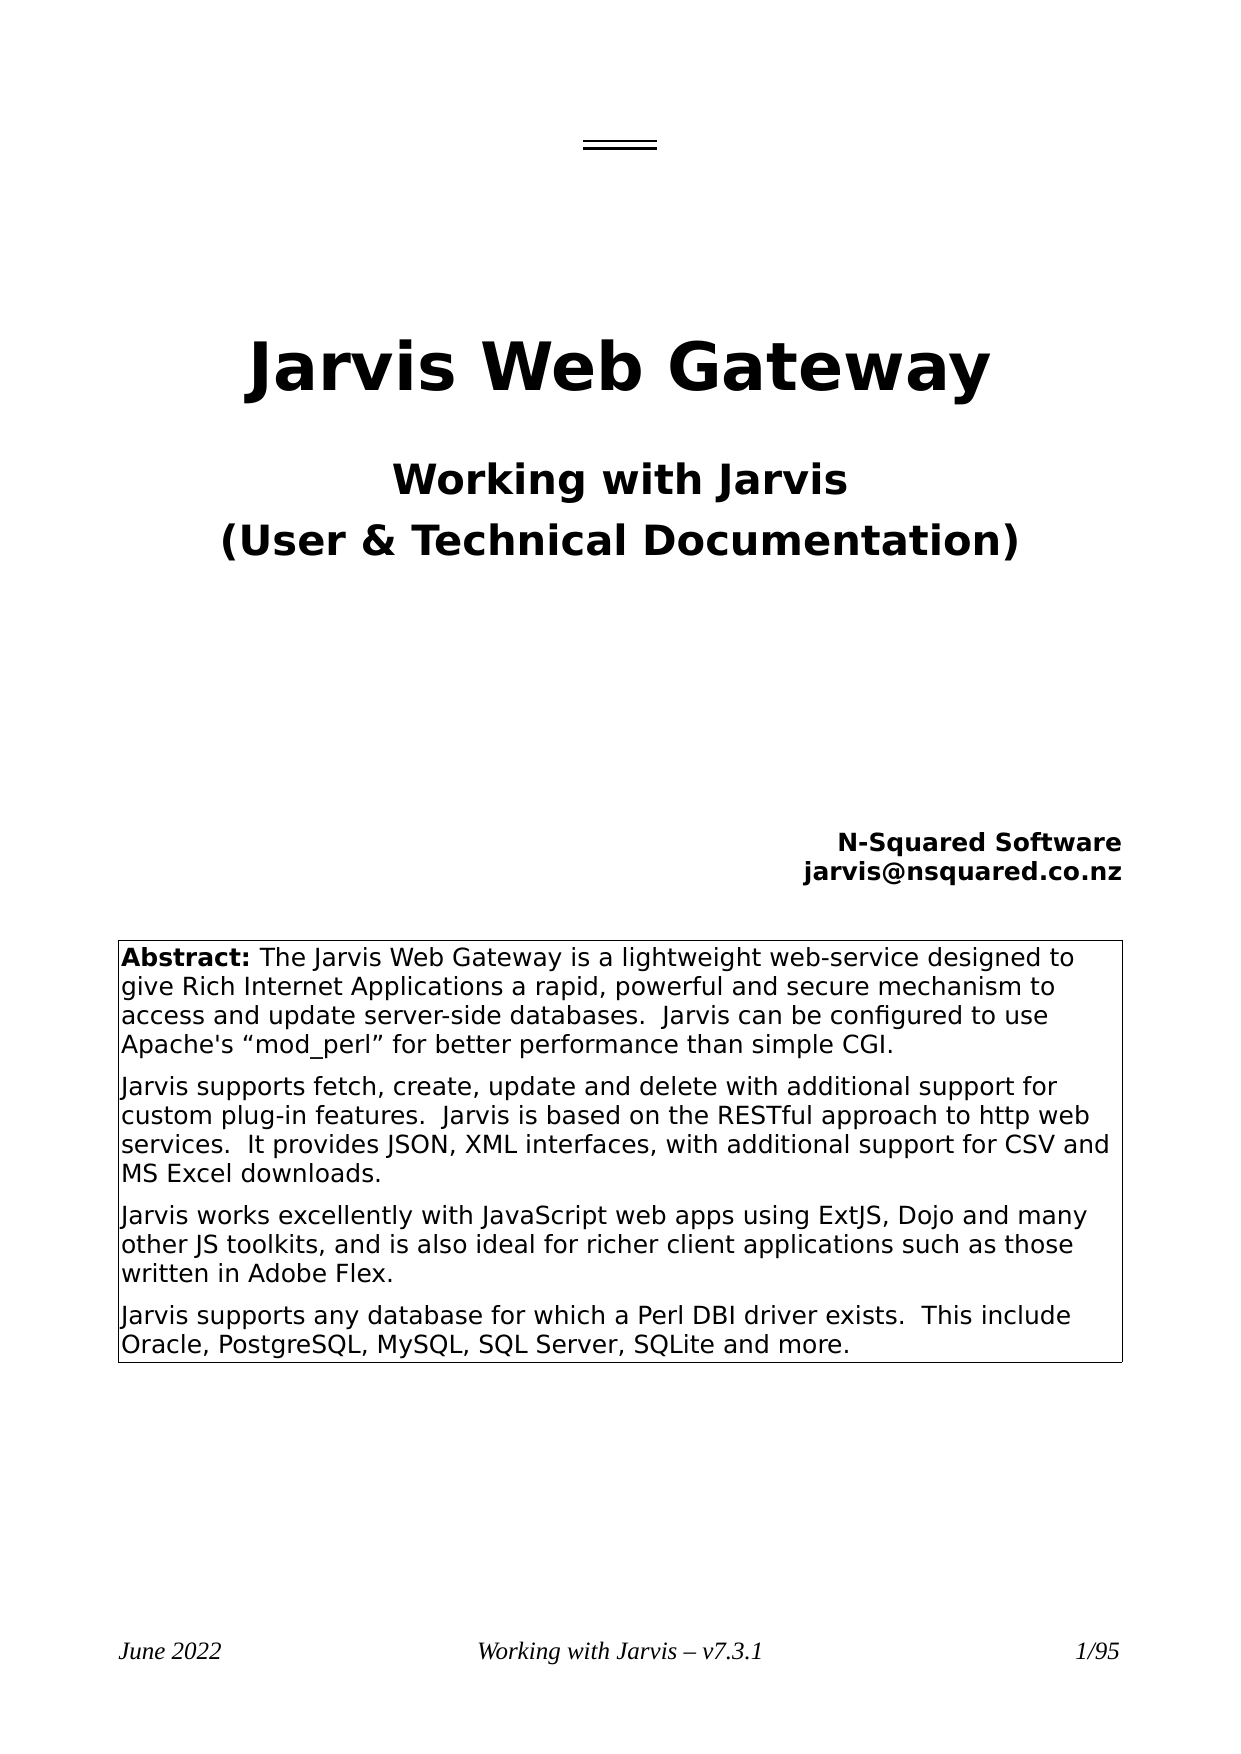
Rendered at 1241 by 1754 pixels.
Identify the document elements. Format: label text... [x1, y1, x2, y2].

text Jarvis Web Gateway [118, 329, 1122, 406]
text (User & Technical Documentation) [118, 517, 1122, 565]
text Abstract: The Jarvis Web Gateway is a lightweight web-service designed to give Rich Internet Applications a rapid, powerful and secure mechanism to access and update server-side databases. Jarvis can be configured to use Apache's “mod_perl” for better performance than simple CGI. [119, 941, 1122, 1059]
text Jarvis supports any database for which a Perl DBI driver exists. This include Oracle, PostgreSQL, MySQL, SQL Server, SQLite and more. [119, 1298, 1122, 1362]
text Working with Jarvis [118, 456, 1122, 504]
text Jarvis works excellently with JavaScript web apps using ExtJS, Dojo and many other JS toolkits, and is also ideal for richer client applications such as those written in Adobe Flex. [119, 1198, 1122, 1289]
text N-Squared Software jarvis@nsquared.co.nz [118, 828, 1122, 886]
text Jarvis supports fetch, create, update and delete with additional support for custom plug-in features. Jarvis is based on the RESTful approach to http web services. It provides JSON, XML interfaces, with additional support for CSV and MS Excel downloads. [119, 1069, 1122, 1189]
